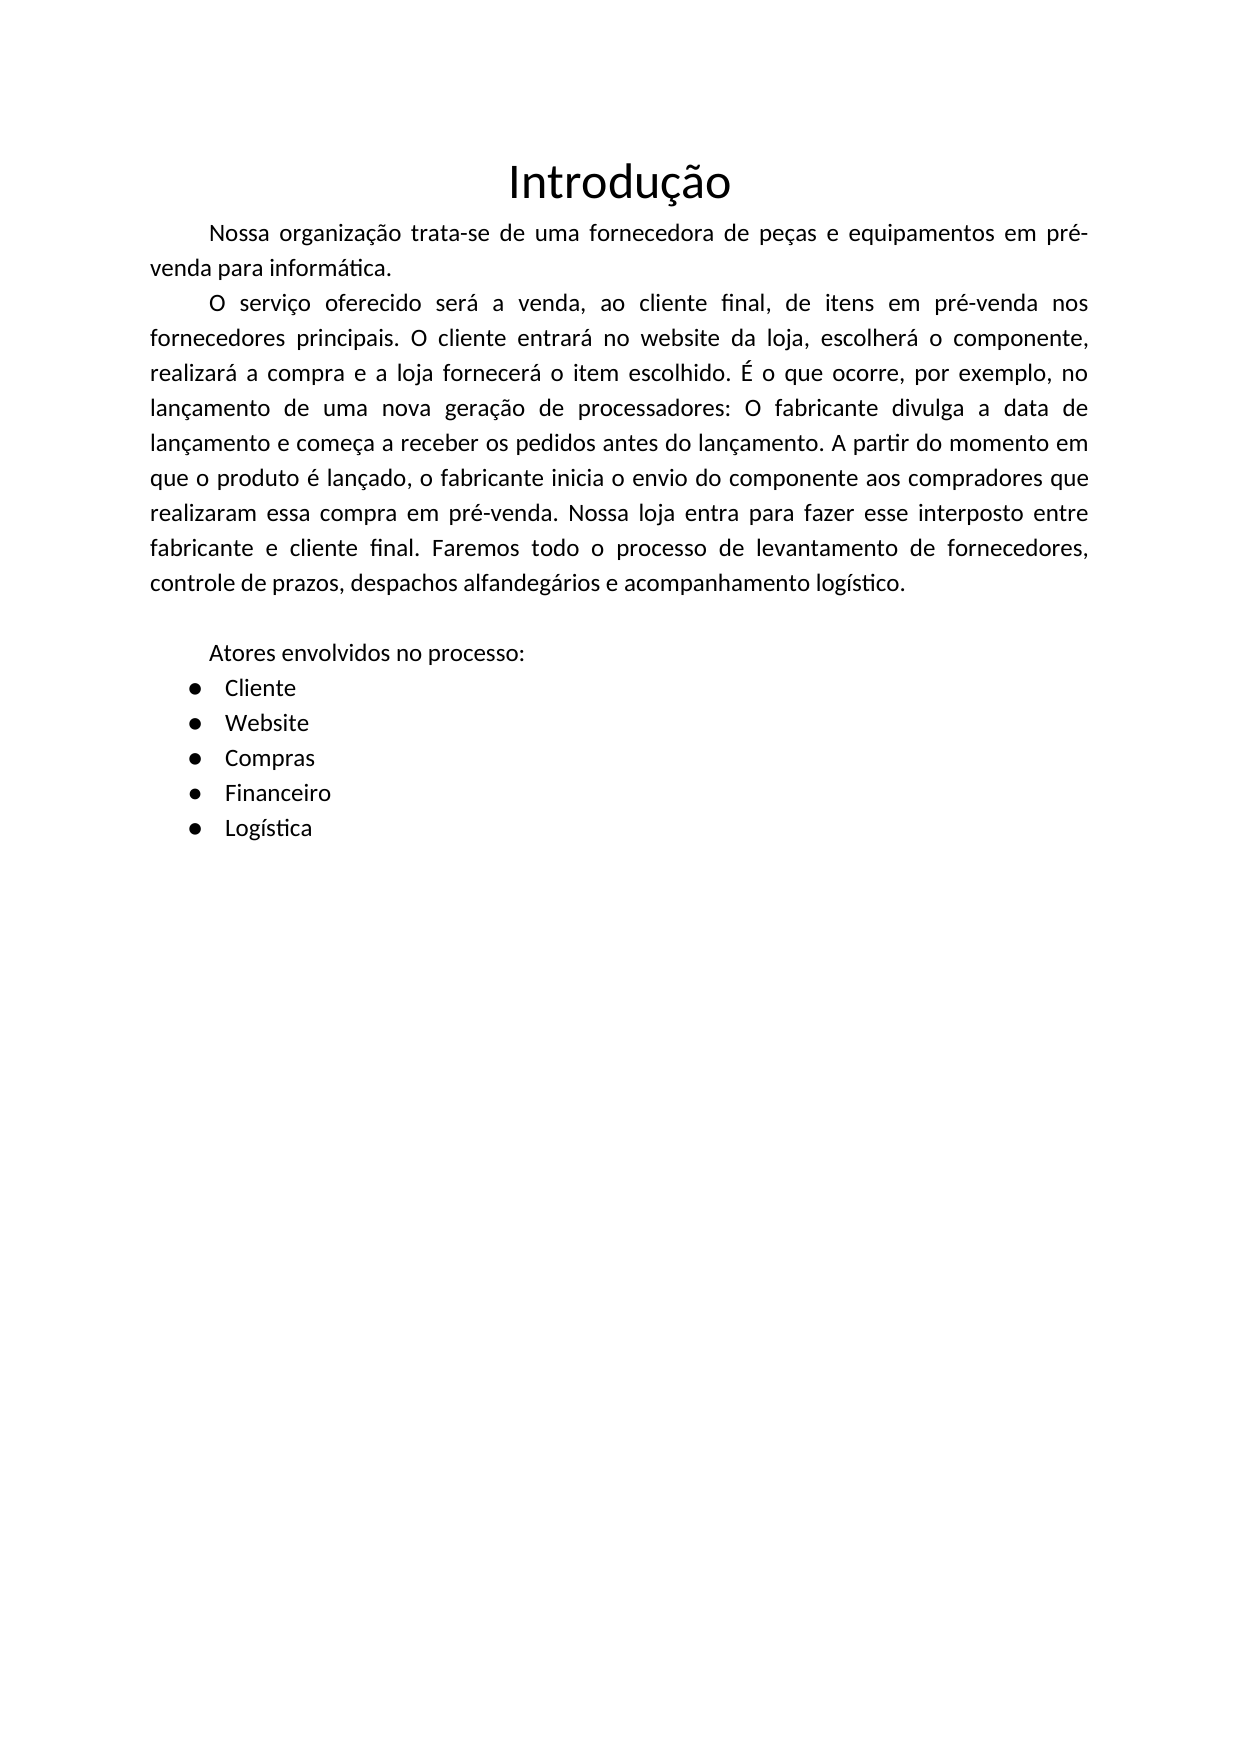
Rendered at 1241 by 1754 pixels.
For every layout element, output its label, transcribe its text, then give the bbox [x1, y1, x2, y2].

text Nossa organização trata-se de uma fornecedora de peças e equipamentos em pré-venda para informática. [150, 217, 1090, 283]
list Website [187, 707, 1090, 738]
list Cliente [187, 672, 1090, 703]
text Introdução [150, 150, 1090, 211]
list Logística [187, 812, 1090, 843]
text O serviço oferecido será a venda, ao cliente final, de itens em pré-venda nos fornecedores principais. O cliente entrará no website da loja, escolherá o componente, realizará a compra e a loja fornecerá o item escolhido. É o que ocorre, por exemplo, no lançamento de uma nova geração de processadores: O fabricante divulga a data de lançamento e começa a receber os pedidos antes do lançamento. A partir do momento em que o produto é lançado, o fabricante inicia o envio do componente aos compradores que realizaram essa compra em pré-venda. Nossa loja entra para fazer esse interposto entre fabricante e cliente final. Faremos todo o processo de levantamento de fornecedores, controle de prazos, despachos alfandegários e acompanhamento logístico. [150, 287, 1090, 598]
list Compras [187, 742, 1090, 773]
list Financeiro [187, 777, 1090, 808]
text Atores envolvidos no processo: [150, 637, 1090, 668]
